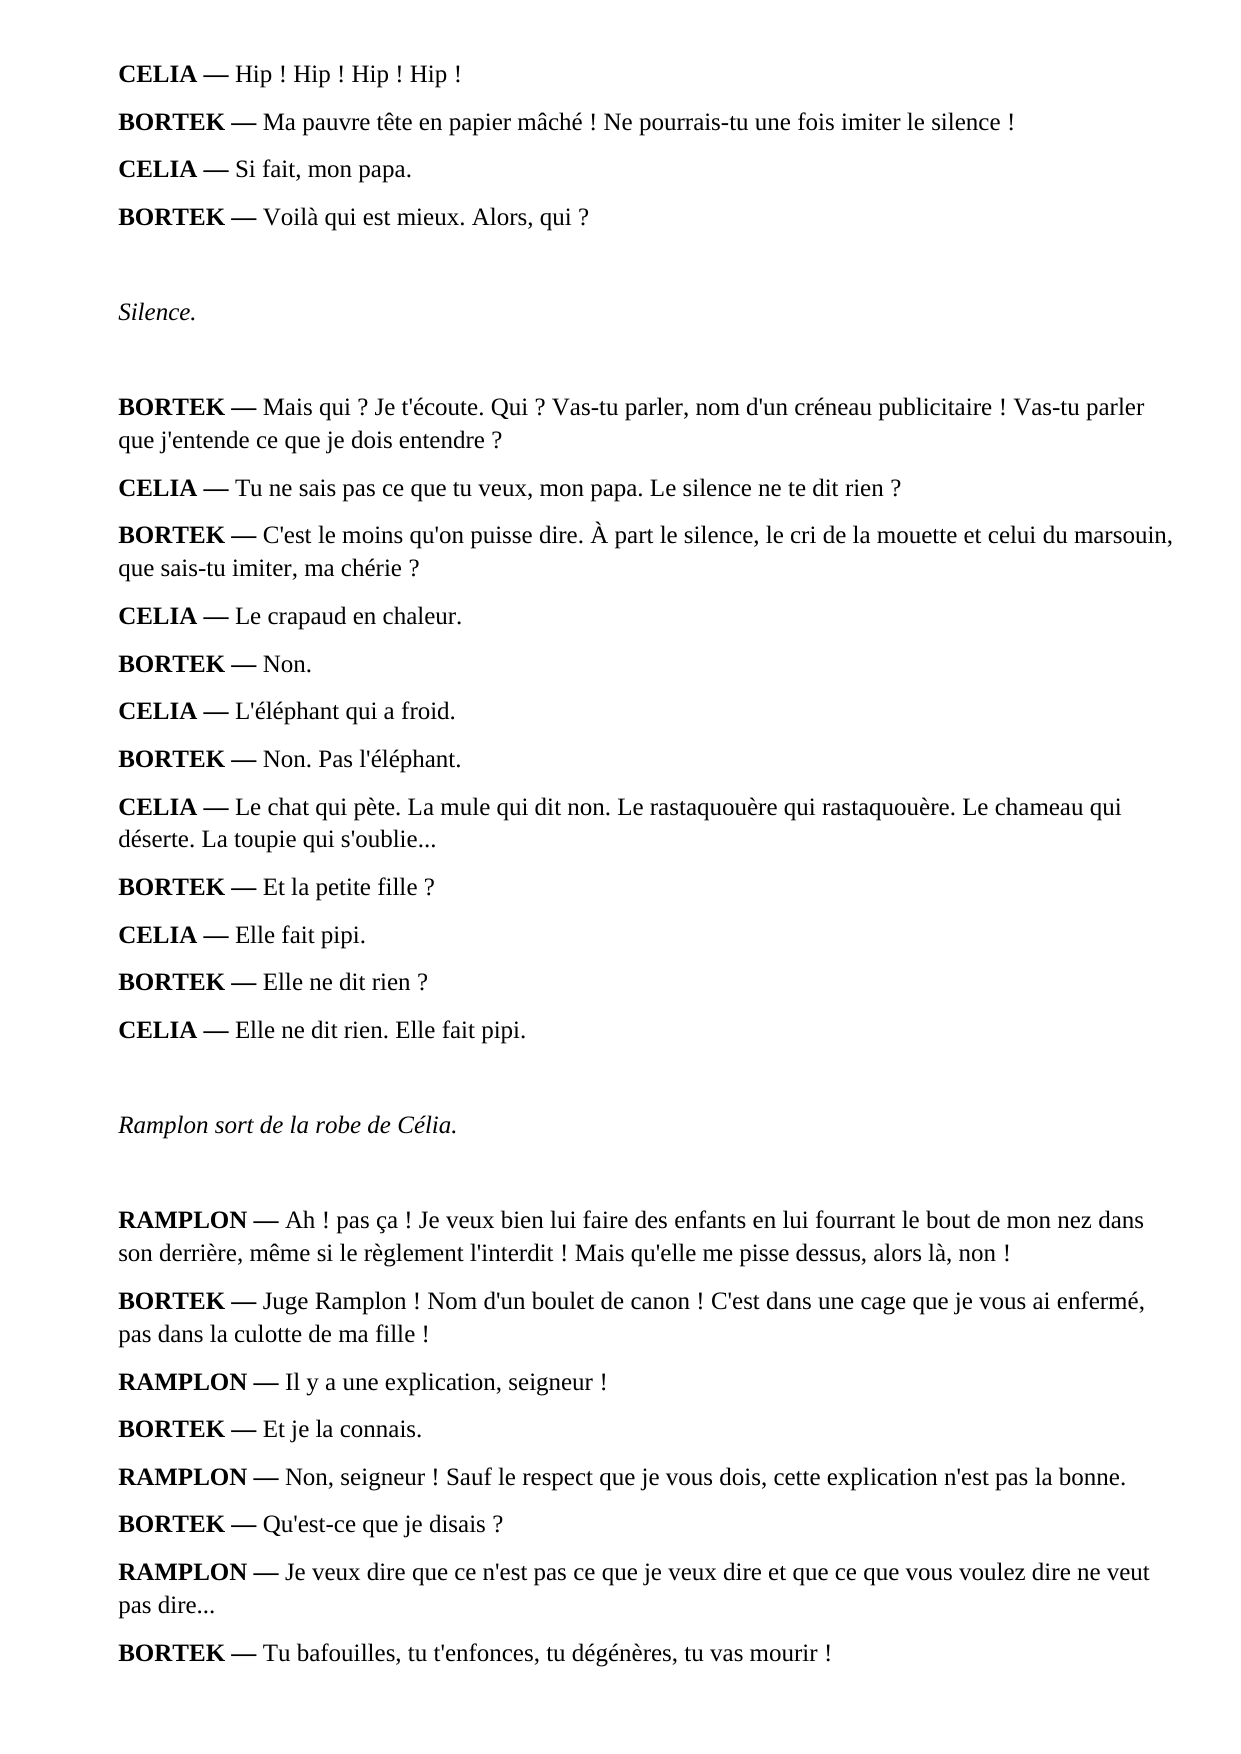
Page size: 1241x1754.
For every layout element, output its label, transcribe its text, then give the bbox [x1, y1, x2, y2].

text CELIA — L'éléphant qui a froid. [118, 696, 1181, 725]
text RAMPLON — Ah ! pas ça ! Je veux bien lui faire des enfants en lui fourrant le bout de mon nez dans son derrière, même si le règlement l'interdit ! Mais qu'elle me pisse dessus, alors là, non ! [118, 1205, 1181, 1267]
text CELIA — Elle fait pipi. [118, 920, 1181, 948]
text RAMPLON — Il y a une explication, seigneur ! [118, 1367, 1181, 1395]
text BORTEK — C'est le moins qu'on puisse dire. À part le silence, le cri de la mouette et celui du marsouin, que sais-tu imiter, ma chérie ? [118, 521, 1181, 582]
text RAMPLON — Non, seigneur ! Sauf le respect que je vous dois, cette explication n'est pas la bonne. [118, 1462, 1181, 1491]
text Ramplon sort de la robe de Célia. [118, 1110, 1181, 1139]
text CELIA — Le chat qui pète. La mule qui dit non. Le rastaquouère qui rastaquouère. Le chameau qui déserte. La toupie qui s'oublie... [118, 792, 1181, 853]
text BORTEK — Tu bafouilles, tu t'enfonces, tu dégénères, tu vas mourir ! [118, 1638, 1181, 1666]
text BORTEK — Ma pauvre tête en papier mâché ! Ne pourrais-tu une fois imiter le silence ! [118, 107, 1181, 135]
text BORTEK — Qu'est-ce que je disais ? [118, 1509, 1181, 1538]
text BORTEK — Voilà qui est mieux. Alors, qui ? [118, 202, 1181, 231]
text BORTEK — Et la petite fille ? [118, 872, 1181, 901]
text BORTEK — Elle ne dit rien ? [118, 967, 1181, 996]
text BORTEK — Et je la connais. [118, 1414, 1181, 1443]
text RAMPLON — Je veux dire que ce n'est pas ce que je veux dire et que ce que vous voulez dire ne veut pas dire... [118, 1557, 1181, 1619]
text BORTEK — Non. [118, 649, 1181, 677]
text CELIA — Hip ! Hip ! Hip ! Hip ! [118, 59, 1181, 88]
text BORTEK — Non. Pas l'éléphant. [118, 744, 1181, 773]
text CELIA — Si fait, mon papa. [118, 154, 1181, 183]
text CELIA — Tu ne sais pas ce que tu veux, mon papa. Le silence ne te dit rien ? [118, 473, 1181, 502]
text BORTEK — Juge Ramplon ! Nom d'un boulet de canon ! C'est dans une cage que je vous ai enfermé, pas dans la culotte de ma fille ! [118, 1286, 1181, 1348]
text BORTEK — Mais qui ? Je t'écoute. Qui ? Vas-tu parler, nom d'un créneau publicitaire ! Vas-tu parler que j'entende ce que je dois entendre ? [118, 392, 1181, 454]
text Silence. [118, 297, 1181, 326]
text CELIA — Elle ne dit rien. Elle fait pipi. [118, 1015, 1181, 1044]
text CELIA — Le crapaud en chaleur. [118, 601, 1181, 630]
